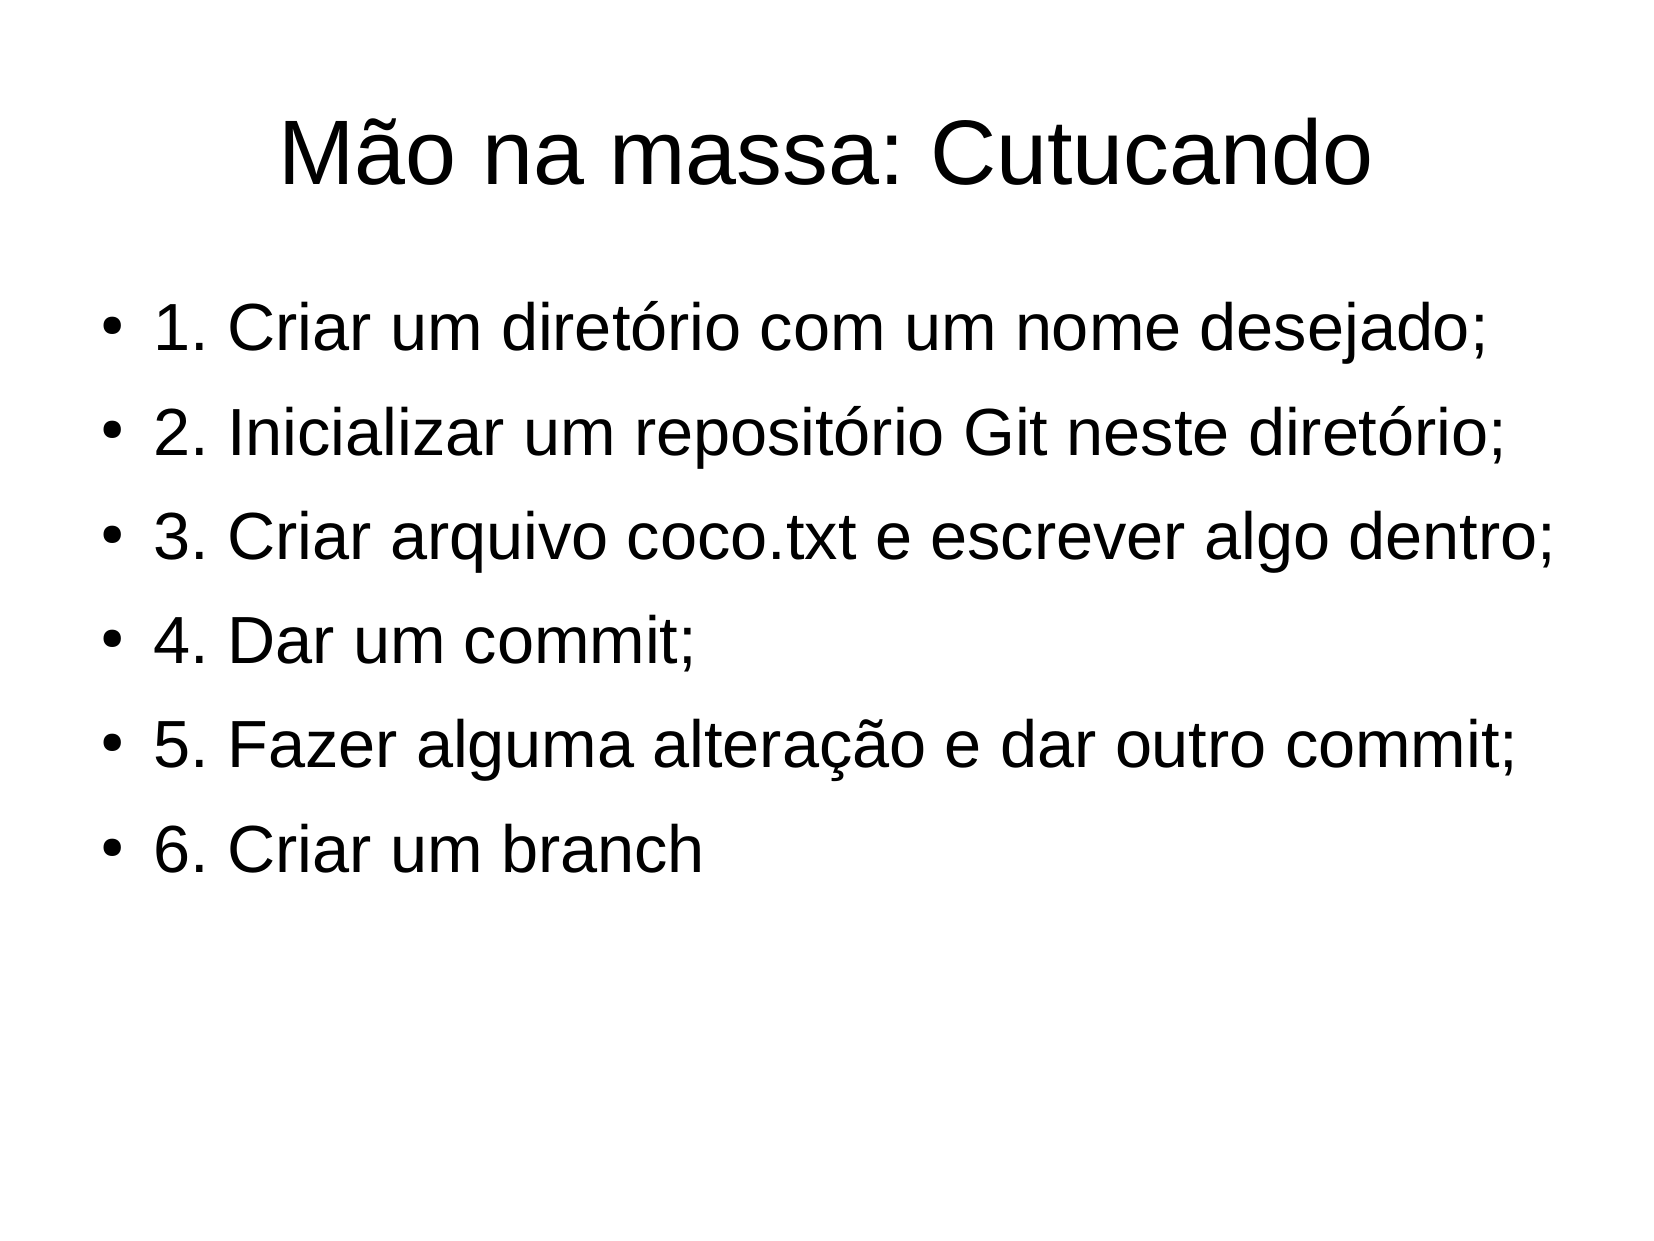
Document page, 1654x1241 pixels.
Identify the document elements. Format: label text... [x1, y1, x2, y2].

list 1. Criar um diretório com um nome desejado; 2. Inicializar um repositório Git neste diretório; 3. Criar arquivo coco.txt e escrever algo dentro; 4. Dar um commit; 5. Fazer alguma alteração e dar outro commit; 6. Criar um branch [82, 290, 1571, 1010]
title Mão na massa: Cutucando [82, 49, 1571, 257]
